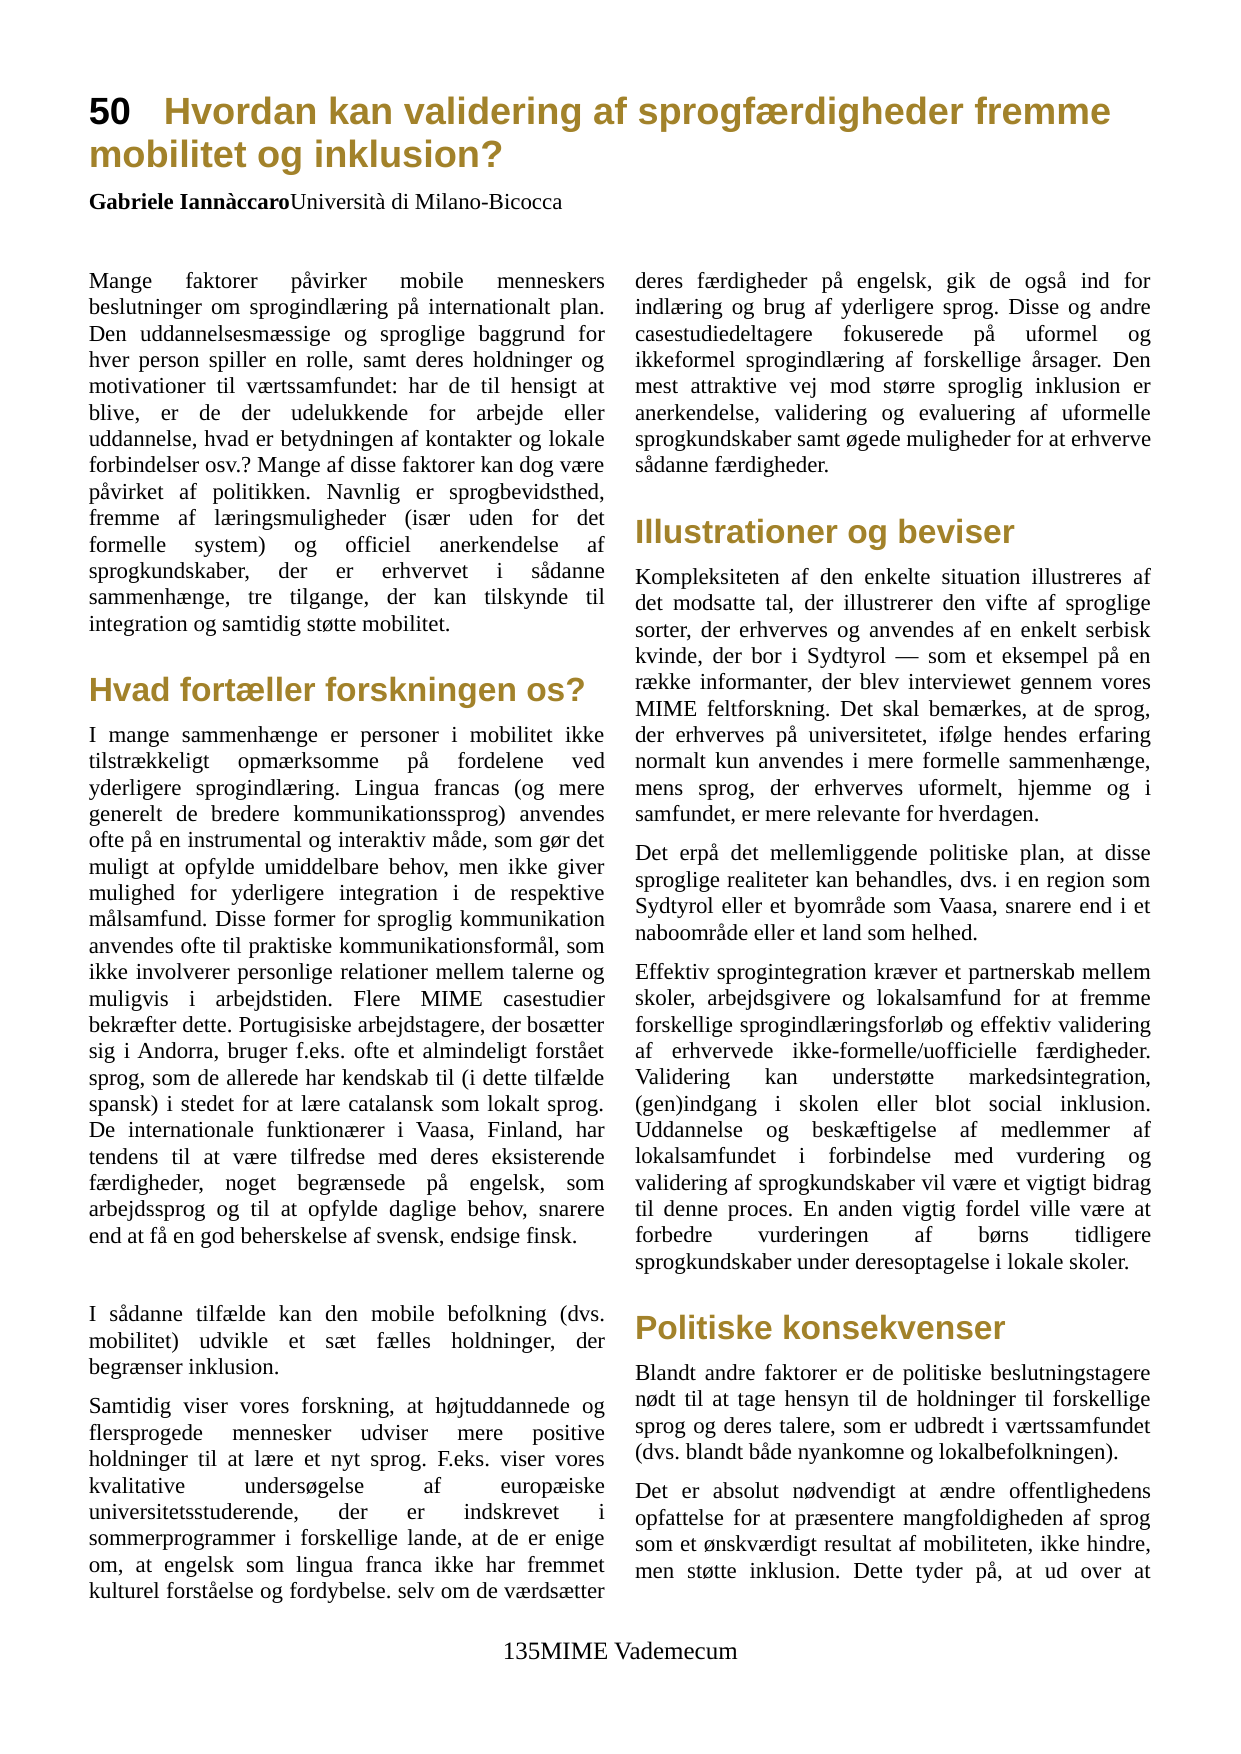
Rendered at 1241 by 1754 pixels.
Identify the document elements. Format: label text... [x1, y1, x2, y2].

text I mange sammenhænge er personer i mobilitet ikke tilstrækkeligt opmærksomme på fordelene ved yderligere sprogindlæring. Lingua francas (og mere generelt de bredere kommunikationssprog) anvendes ofte på en instrumental og interaktiv måde, som gør det muligt at opfylde umiddelbare behov, men ikke giver mulighed for yderligere integration i de respektive målsamfund. Disse former for sproglig kommunikation anvendes ofte til praktiske kommunikationsformål, som ikke involverer personlige relationer mellem talerne og muligvis i arbejdstiden. Flere MIME casestudier bekræfter dette. Portugisiske arbejdstagere, der bosætter sig i Andorra, bruger f.eks. ofte et almindeligt forstået sprog, som de allerede har kendskab til (i dette tilfælde spansk) i stedet for at lære catalansk som lokalt sprog. De internationale funktionærer i Vaasa, Finland, har tendens til at være tilfredse med deres eksisterende færdigheder, noget begrænsede på engelsk, som arbejdssprog og til at opfylde daglige behov, snarere end at få en god beherskelse af svensk, endsige finsk. [88, 721, 605, 1248]
text I sådanne tilfælde kan den mobile befolkning (dvs. mobilitet) udvikle et sæt fælles holdninger, der begrænser inklusion. [88, 1301, 605, 1379]
text Effektiv sprogintegration kræver et partnerskab mellem skoler, arbejdsgivere og lokalsamfund for at fremme forskellige sprogindlæringsforløb og effektiv validering af erhvervede ikke-formelle/uofficielle færdigheder. Validering kan understøtte markedsintegration, (gen)indgang i skolen eller blot social inklusion. Uddannelse og beskæftigelse af medlemmer af lokalsamfundet i forbindelse med vurdering og validering af sprogkundskaber vil være et vigtigt bidrag til denne proces. En anden vigtig fordel ville være at forbedre vurderingen af børns tidligere sprogkundskaber under deresoptagelse i lokale skoler. [635, 958, 1152, 1274]
text Blandt andre faktorer er de politiske beslutningstagere nødt til at tage hensyn til de holdninger til forskellige sprog og deres talere, som er udbredt i værtssamfundet (dvs. blandt både nyankomne og lokalbefolkningen). [635, 1359, 1152, 1464]
subtitle Hvad fortæller forskningen os? [88, 670, 605, 708]
subtitle Hvordan kan validering af sprogfærdigheder fremme mobilitet og inklusion? [88, 88, 1152, 176]
text Samtidig viser vores forskning, at højtuddannede og flersprogede mennesker udviser mere positive holdninger til at lære et nyt sprog. F.eks. viser vores kvalitative undersøgelse af europæiske universitetsstuderende, der er indskrevet i sommerprogrammer i forskellige lande, at de er enige om, at engelsk som lingua franca ikke har fremmet kulturel forståelse og fordybelse. selv om de værdsætter [88, 1393, 605, 1603]
subtitle Politiske konsekvenser [635, 1308, 1152, 1347]
text Det er absolut nødvendigt at ændre offentlighedens opfattelse for at præsentere mangfoldigheden af sprog som et ønskværdigt resultat af mobiliteten, ikke hindre, men støtte inklusion. Dette tyder på, at ud over at [635, 1478, 1152, 1583]
text Det erpå det mellemliggende politiske plan, at disse sproglige realiteter kan behandles, dvs. i en region som Sydtyrol eller et byområde som Vaasa, snarere end i et naboområde eller et land som helhed. [635, 839, 1152, 945]
text Kompleksiteten af den enkelte situation illustreres af det modsatte tal, der illustrerer den vifte af sproglige sorter, der erhverves og anvendes af en enkelt serbisk kvinde, der bor i Sydtyrol — som et eksempel på en række informanter, der blev interviewet gennem vores MIME feltforskning. Det skal bemærkes, at de sprog, der erhverves på universitetet, ifølge hendes erfaring normalt kun anvendes i mere formelle sammenhænge, mens sprog, der erhverves uformelt, hjemme og i samfundet, er mere relevante for hverdagen. [635, 563, 1152, 826]
subtitle Illustrationer og beviser [635, 512, 1152, 550]
text Gabriele IannàccaroUniversità di Milano-Bicocca [88, 188, 1152, 215]
text deres færdigheder på engelsk, gik de også ind for indlæring og brug af yderligere sprog. Disse og andre casestudiedeltagere fokuserede på uformel og ikkeformel sprogindlæring af forskellige årsager. Den mest attraktive vej mod større sproglig inklusion er anerkendelse, validering og evaluering af uformelle sprogkundskaber samt øgede muligheder for at erhverve sådanne færdigheder. [635, 267, 1152, 478]
text Mange faktorer påvirker mobile menneskers beslutninger om sprogindlæring på internationalt plan. Den uddannelsesmæssige og sproglige baggrund for hver person spiller en rolle, samt deres holdninger og motivationer til værtssamfundet: har de til hensigt at blive, er de der udelukkende for arbejde eller uddannelse, hvad er betydningen af kontakter og lokale forbindelser osv.? Mange af disse faktorer kan dog være påvirket af politikken. Navnlig er sprogbevidsthed, fremme af læringsmuligheder (især uden for det formelle system) og officiel anerkendelse af sprogkundskaber, der er erhvervet i sådanne sammenhænge, tre tilgange, der kan tilskynde til integration og samtidig støtte mobilitet. [88, 267, 605, 636]
